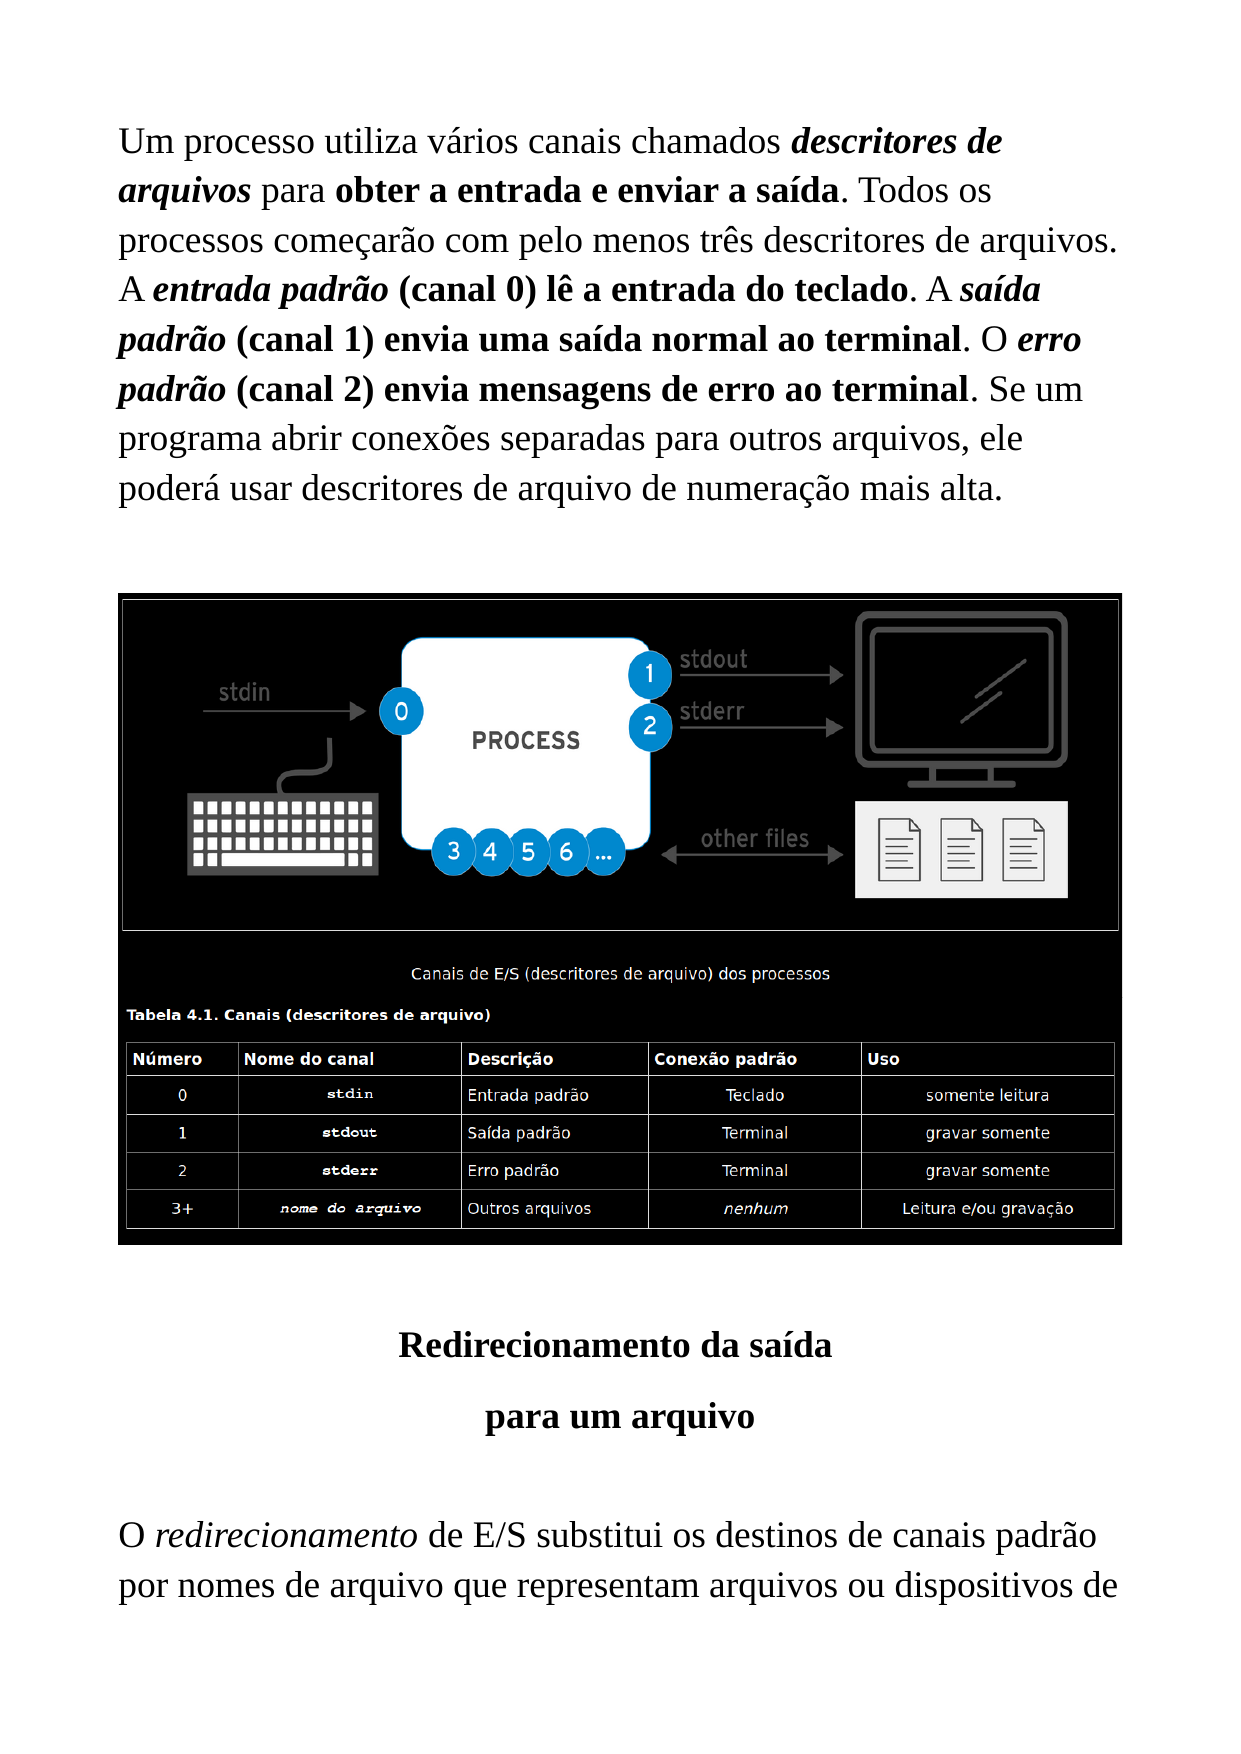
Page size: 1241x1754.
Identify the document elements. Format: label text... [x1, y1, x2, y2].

text Um processo utiliza vários canais chamados descritores de arquivos para obter a entrada e enviar a saída. Todos os processos começarão com pelo menos três descritores de arquivos. A entrada padrão (canal 0) lê a entrada do teclado. A saída padrão (canal 1) envia uma saída normal ao terminal. O erro padrão (canal 2) envia mensagens de erro ao terminal. Se um programa abrir conexões separadas para outros arquivos, ele poderá usar descritores de arquivo de numeração mais alta. [118, 118, 1122, 508]
subtitle Redirecionamento da saída [118, 1323, 1122, 1366]
picture [118, 593, 1123, 1245]
subtitle para um arquivo [118, 1393, 1122, 1436]
text O redirecionamento de E/S substitui os destinos de canais padrão por nomes de arquivo que representam arquivos ou dispositivos de [118, 1513, 1122, 1606]
